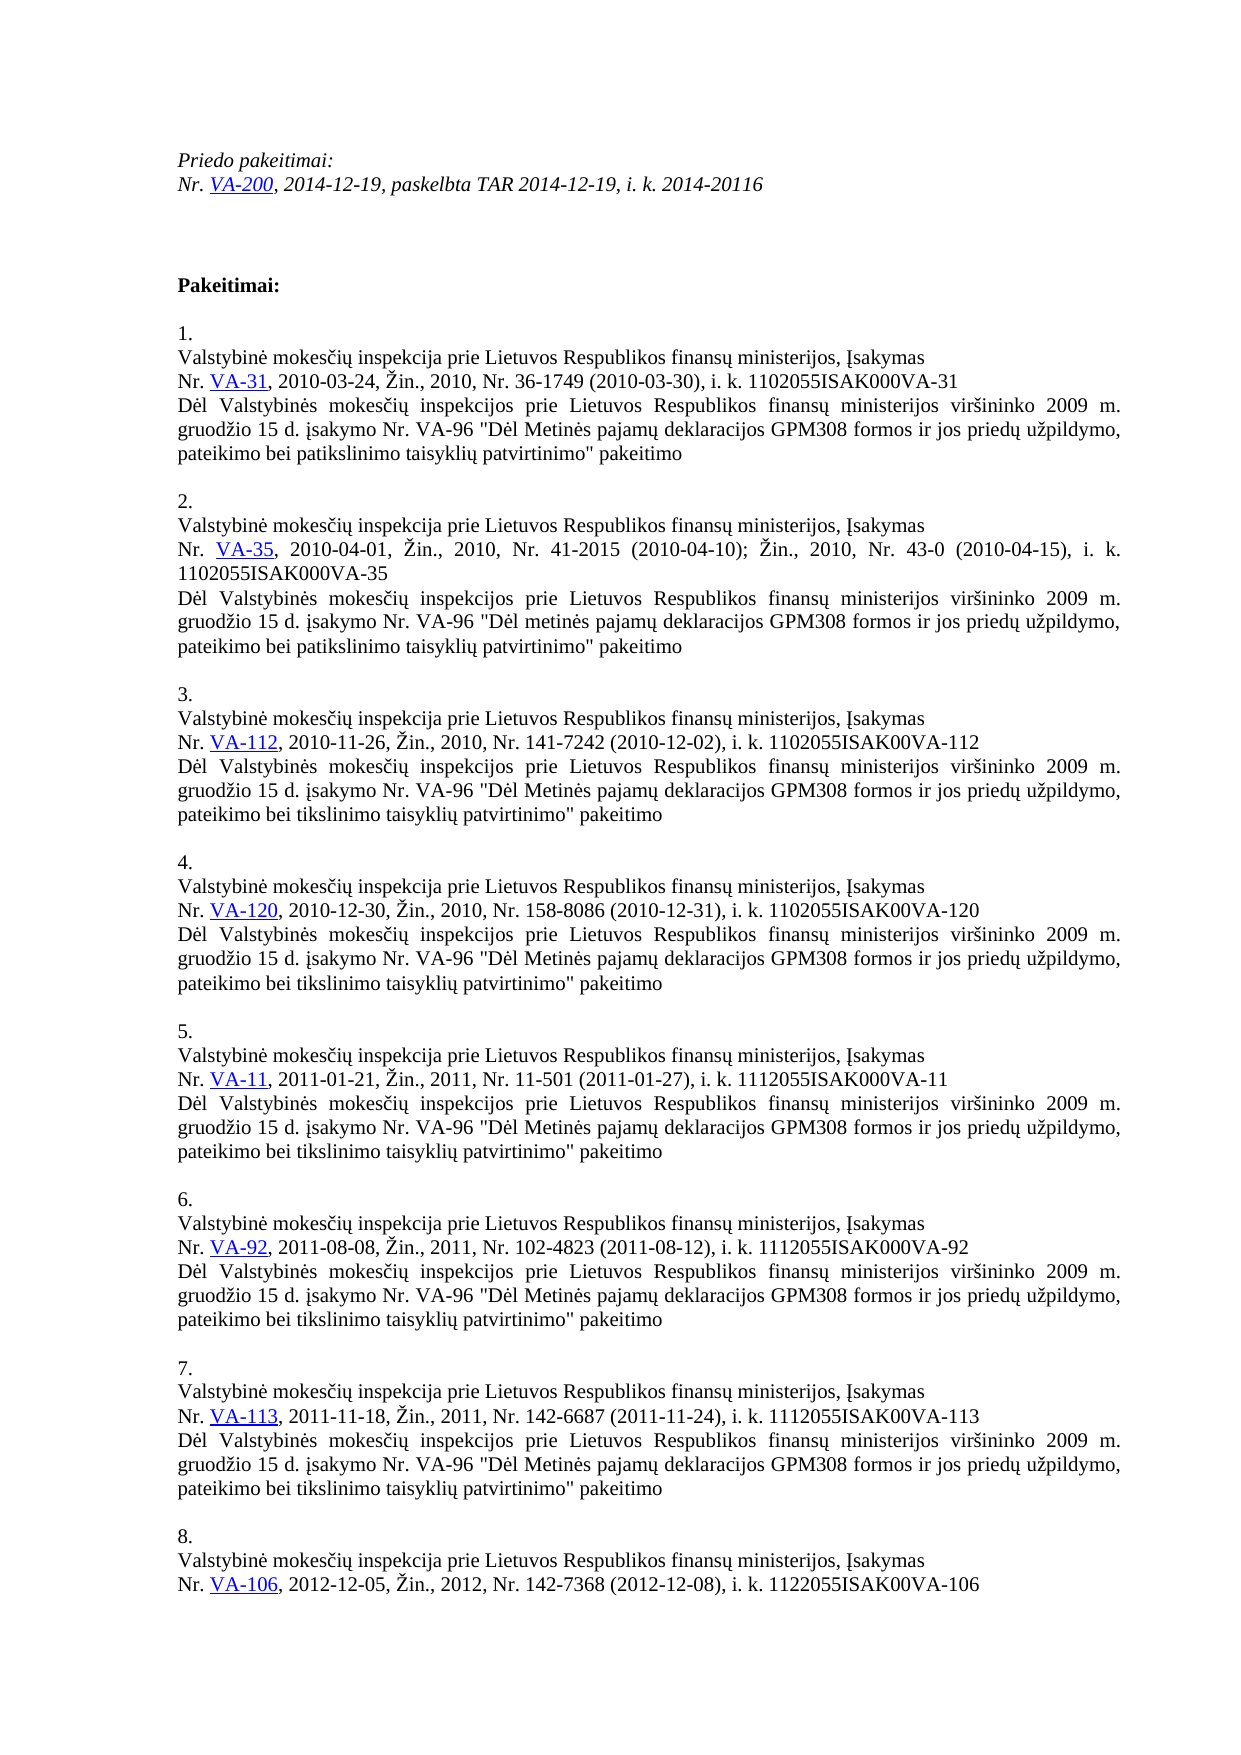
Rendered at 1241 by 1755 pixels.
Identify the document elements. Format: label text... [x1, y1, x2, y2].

text Dėl Valstybinės mokesčių inspekcijos prie Lietuvos Respublikos finansų ministerijos viršininko 2009 m. gruodžio 15 d. įsakymo Nr. VA-96 "Dėl Metinės pajamų deklaracijos GPM308 formos ir jos priedų užpildymo, pateikimo bei tikslinimo taisyklių patvirtinimo" pakeitimo [177, 1091, 1122, 1163]
text Dėl Valstybinės mokesčių inspekcijos prie Lietuvos Respublikos finansų ministerijos viršininko 2009 m. gruodžio 15 d. įsakymo Nr. VA-96 "Dėl Metinės pajamų deklaracijos GPM308 formos ir jos priedų užpildymo, pateikimo bei tikslinimo taisyklių patvirtinimo" pakeitimo [177, 1259, 1122, 1331]
text 8. [177, 1524, 1122, 1548]
text Valstybinė mokesčių inspekcija prie Lietuvos Respublikos finansų ministerijos, Įsakymas [177, 1211, 1122, 1235]
text 1. [177, 321, 1122, 345]
text Dėl Valstybinės mokesčių inspekcijos prie Lietuvos Respublikos finansų ministerijos viršininko 2009 m. gruodžio 15 d. įsakymo Nr. VA-96 "Dėl Metinės pajamų deklaracijos GPM308 formos ir jos priedų užpildymo, pateikimo bei tikslinimo taisyklių patvirtinimo" pakeitimo [177, 1428, 1122, 1500]
text Valstybinė mokesčių inspekcija prie Lietuvos Respublikos finansų ministerijos, Įsakymas [177, 874, 1122, 898]
text 7. [177, 1355, 1122, 1379]
text Nr. VA-11, 2011-01-21, Žin., 2011, Nr. 11-501 (2011-01-27), i. k. 1112055ISAK000VA-11 [177, 1067, 1122, 1091]
text Nr. VA-200, 2014-12-19, paskelbta TAR 2014-12-19, i. k. 2014-20116 [177, 172, 1122, 196]
text Nr. VA-120, 2010-12-30, Žin., 2010, Nr. 158-8086 (2010-12-31), i. k. 1102055ISAK00VA-120 [177, 898, 1122, 922]
text Valstybinė mokesčių inspekcija prie Lietuvos Respublikos finansų ministerijos, Įsakymas [177, 513, 1122, 537]
text Pakeitimai: [177, 273, 1122, 297]
text Nr. VA-106, 2012-12-05, Žin., 2012, Nr. 142-7368 (2012-12-08), i. k. 1122055ISAK00VA-106 [177, 1572, 1122, 1596]
text 2. [177, 489, 1122, 513]
text Nr. VA-113, 2011-11-18, Žin., 2011, Nr. 142-6687 (2011-11-24), i. k. 1112055ISAK00VA-113 [177, 1403, 1122, 1428]
text Valstybinė mokesčių inspekcija prie Lietuvos Respublikos finansų ministerijos, Įsakymas [177, 1043, 1122, 1067]
text Dėl Valstybinės mokesčių inspekcijos prie Lietuvos Respublikos finansų ministerijos viršininko 2009 m. gruodžio 15 d. įsakymo Nr. VA-96 "Dėl Metinės pajamų deklaracijos GPM308 formos ir jos priedų užpildymo, pateikimo bei tikslinimo taisyklių patvirtinimo" pakeitimo [177, 922, 1122, 994]
text Dėl Valstybinės mokesčių inspekcijos prie Lietuvos Respublikos finansų ministerijos viršininko 2009 m. gruodžio 15 d. įsakymo Nr. VA-96 "Dėl Metinės pajamų deklaracijos GPM308 formos ir jos priedų užpildymo, pateikimo bei patikslinimo taisyklių patvirtinimo" pakeitimo [177, 393, 1122, 465]
text 3. [177, 682, 1122, 706]
text Valstybinė mokesčių inspekcija prie Lietuvos Respublikos finansų ministerijos, Įsakymas [177, 706, 1122, 730]
text Dėl Valstybinės mokesčių inspekcijos prie Lietuvos Respublikos finansų ministerijos viršininko 2009 m. gruodžio 15 d. įsakymo Nr. VA-96 "Dėl metinės pajamų deklaracijos GPM308 formos ir jos priedų užpildymo, pateikimo bei patikslinimo taisyklių patvirtinimo" pakeitimo [177, 585, 1122, 658]
text 4. [177, 850, 1122, 874]
text 6. [177, 1187, 1122, 1211]
text Dėl Valstybinės mokesčių inspekcijos prie Lietuvos Respublikos finansų ministerijos viršininko 2009 m. gruodžio 15 d. įsakymo Nr. VA-96 "Dėl Metinės pajamų deklaracijos GPM308 formos ir jos priedų užpildymo, pateikimo bei tikslinimo taisyklių patvirtinimo" pakeitimo [177, 754, 1122, 826]
text Valstybinė mokesčių inspekcija prie Lietuvos Respublikos finansų ministerijos, Įsakymas [177, 1379, 1122, 1403]
text Valstybinė mokesčių inspekcija prie Lietuvos Respublikos finansų ministerijos, Įsakymas [177, 1548, 1122, 1572]
text Valstybinė mokesčių inspekcija prie Lietuvos Respublikos finansų ministerijos, Įsakymas [177, 345, 1122, 369]
text Nr. VA-35, 2010-04-01, Žin., 2010, Nr. 41-2015 (2010-04-10); Žin., 2010, Nr. 43-0 (2010-04-15), i. k. 1102055ISAK000VA-35 [177, 537, 1122, 585]
text Nr. VA-112, 2010-11-26, Žin., 2010, Nr. 141-7242 (2010-12-02), i. k. 1102055ISAK00VA-112 [177, 730, 1122, 754]
text 5. [177, 1018, 1122, 1043]
text Priedo pakeitimai: [177, 148, 1122, 172]
text Nr. VA-92, 2011-08-08, Žin., 2011, Nr. 102-4823 (2011-08-12), i. k. 1112055ISAK000VA-92 [177, 1235, 1122, 1259]
text Nr. VA-31, 2010-03-24, Žin., 2010, Nr. 36-1749 (2010-03-30), i. k. 1102055ISAK000VA-31 [177, 369, 1122, 393]
